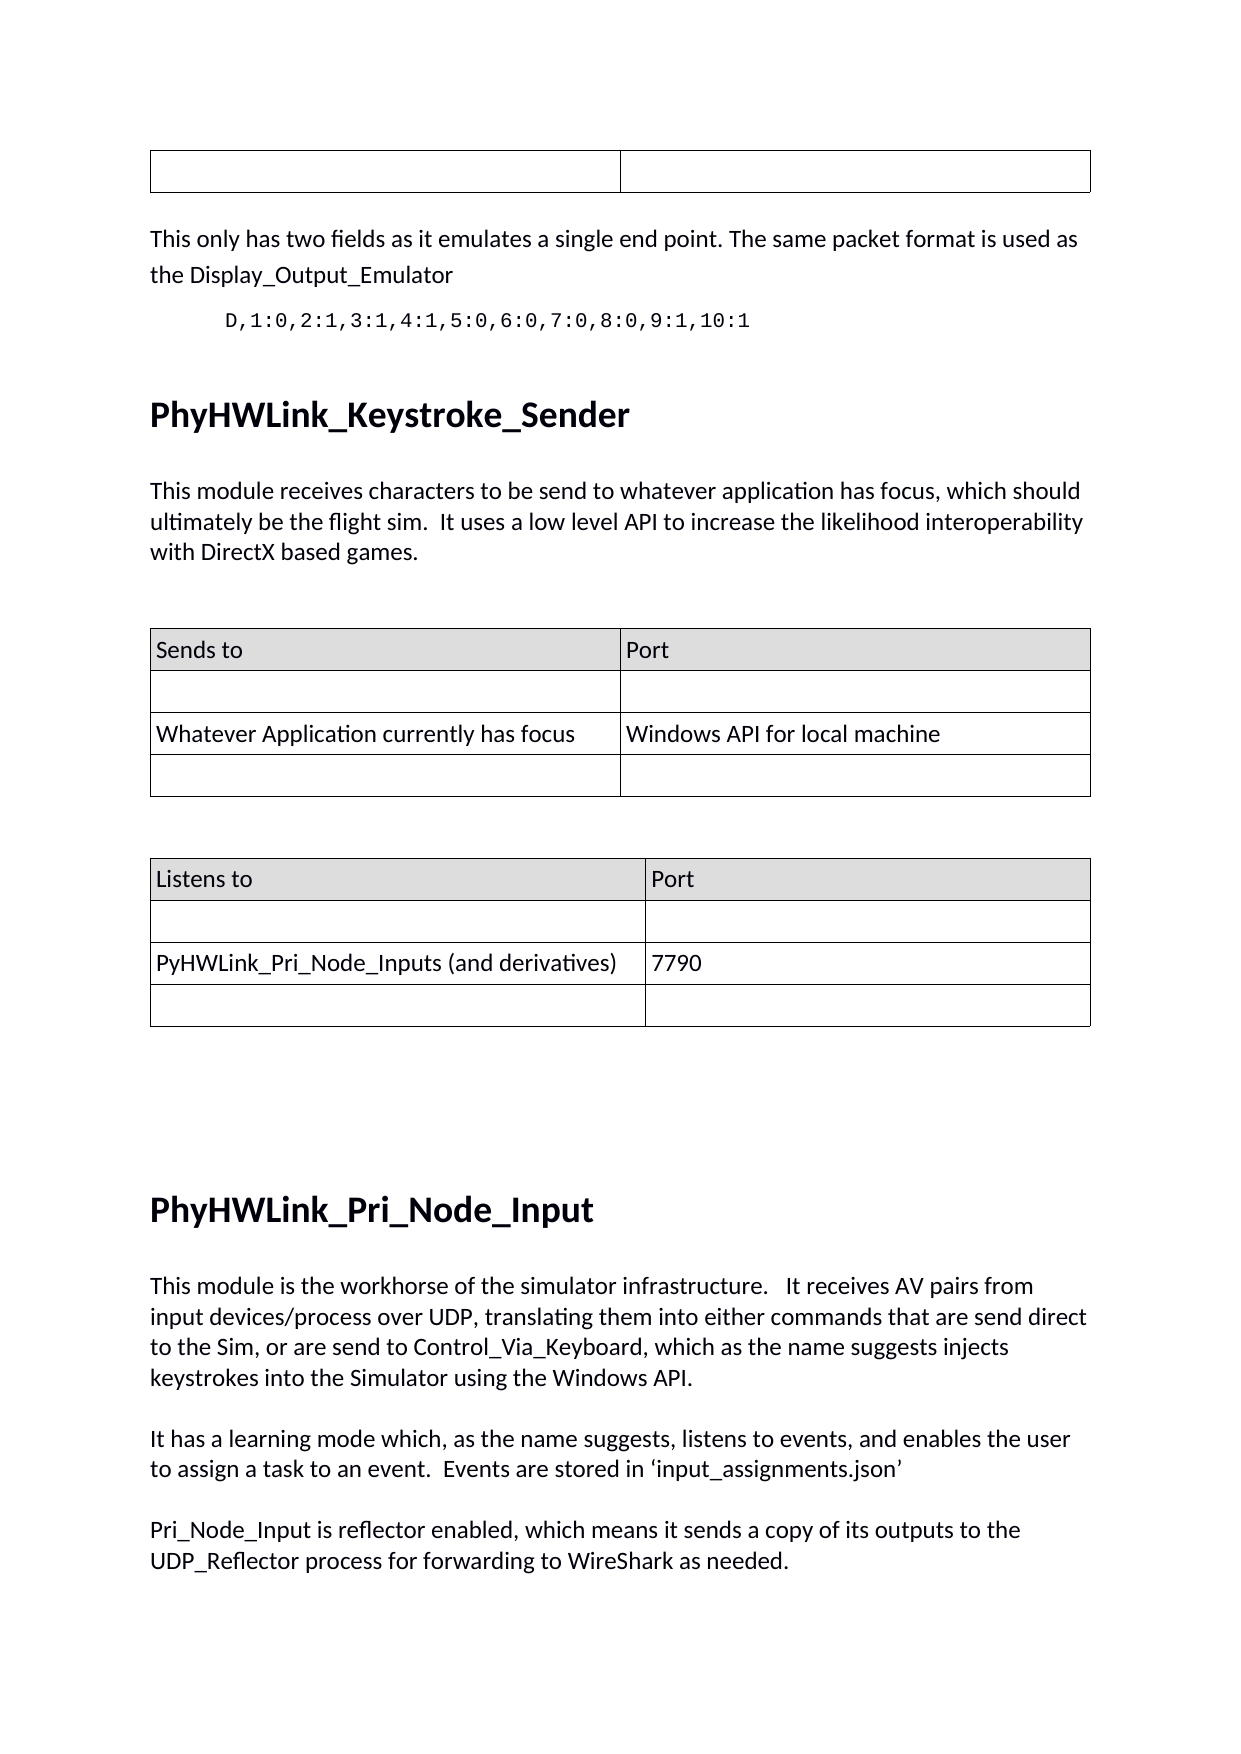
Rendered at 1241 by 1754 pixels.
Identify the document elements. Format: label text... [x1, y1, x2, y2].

table_cell [646, 985, 1090, 1026]
table_header Listens to [151, 859, 645, 900]
table_cell [151, 901, 645, 942]
table_cell [151, 985, 645, 1026]
subtitle PhyHWLink_Pri_Node_Input [150, 1186, 1090, 1232]
text Pri_Node_Input is reflector enabled, which means it sends a copy of its outputs to the UDP_Reflector process for forwarding to WireShark as needed. [150, 1514, 1090, 1576]
table_cell [151, 755, 620, 796]
text It has a learning mode which, as the name suggests, listens to events, and enables the user to assign a task to an event. Events are stored in ‘input_assignments.json’ [150, 1423, 1090, 1484]
table_cell 7790 [646, 943, 1090, 984]
table_cell [621, 671, 1090, 712]
text This module receives characters to be send to whatever application has focus, which should ultimately be the flight sim. It uses a low level API to increase the likelihood interoperability with DirectX based games. [150, 476, 1090, 567]
table_cell [621, 755, 1090, 796]
text D,1:0,2:1,3:1,4:1,5:0,6:0,7:0,8:0,9:1,10:1 [225, 310, 1090, 334]
text This module is the workhorse of the simulator infrastructure. It receives AV pairs from input devices/process over UDP, translating them into either commands that are send direct to the Sim, or are send to Control_Via_Keyboard, which as the name suggests injects keystrokes into the Simulator using the Windows API. [150, 1270, 1090, 1392]
table_cell [151, 671, 620, 712]
subtitle PhyHWLink_Keystroke_Sender [150, 391, 1090, 437]
table_header Sends to [151, 629, 620, 670]
table_header Port [646, 859, 1090, 900]
text This only has two fields as it emulates a single end point. The same packet format is used as the Display_Output_Emulator [150, 223, 1090, 290]
table_cell [151, 151, 620, 192]
table_cell Whatever Application currently has focus [151, 713, 620, 754]
table_cell Windows API for local machine [621, 713, 1090, 754]
table_cell PyHWLink_Pri_Node_Inputs (and derivatives) [151, 943, 645, 984]
table_header Port [621, 629, 1090, 670]
table_cell [646, 901, 1090, 942]
table_cell [621, 151, 1090, 192]
